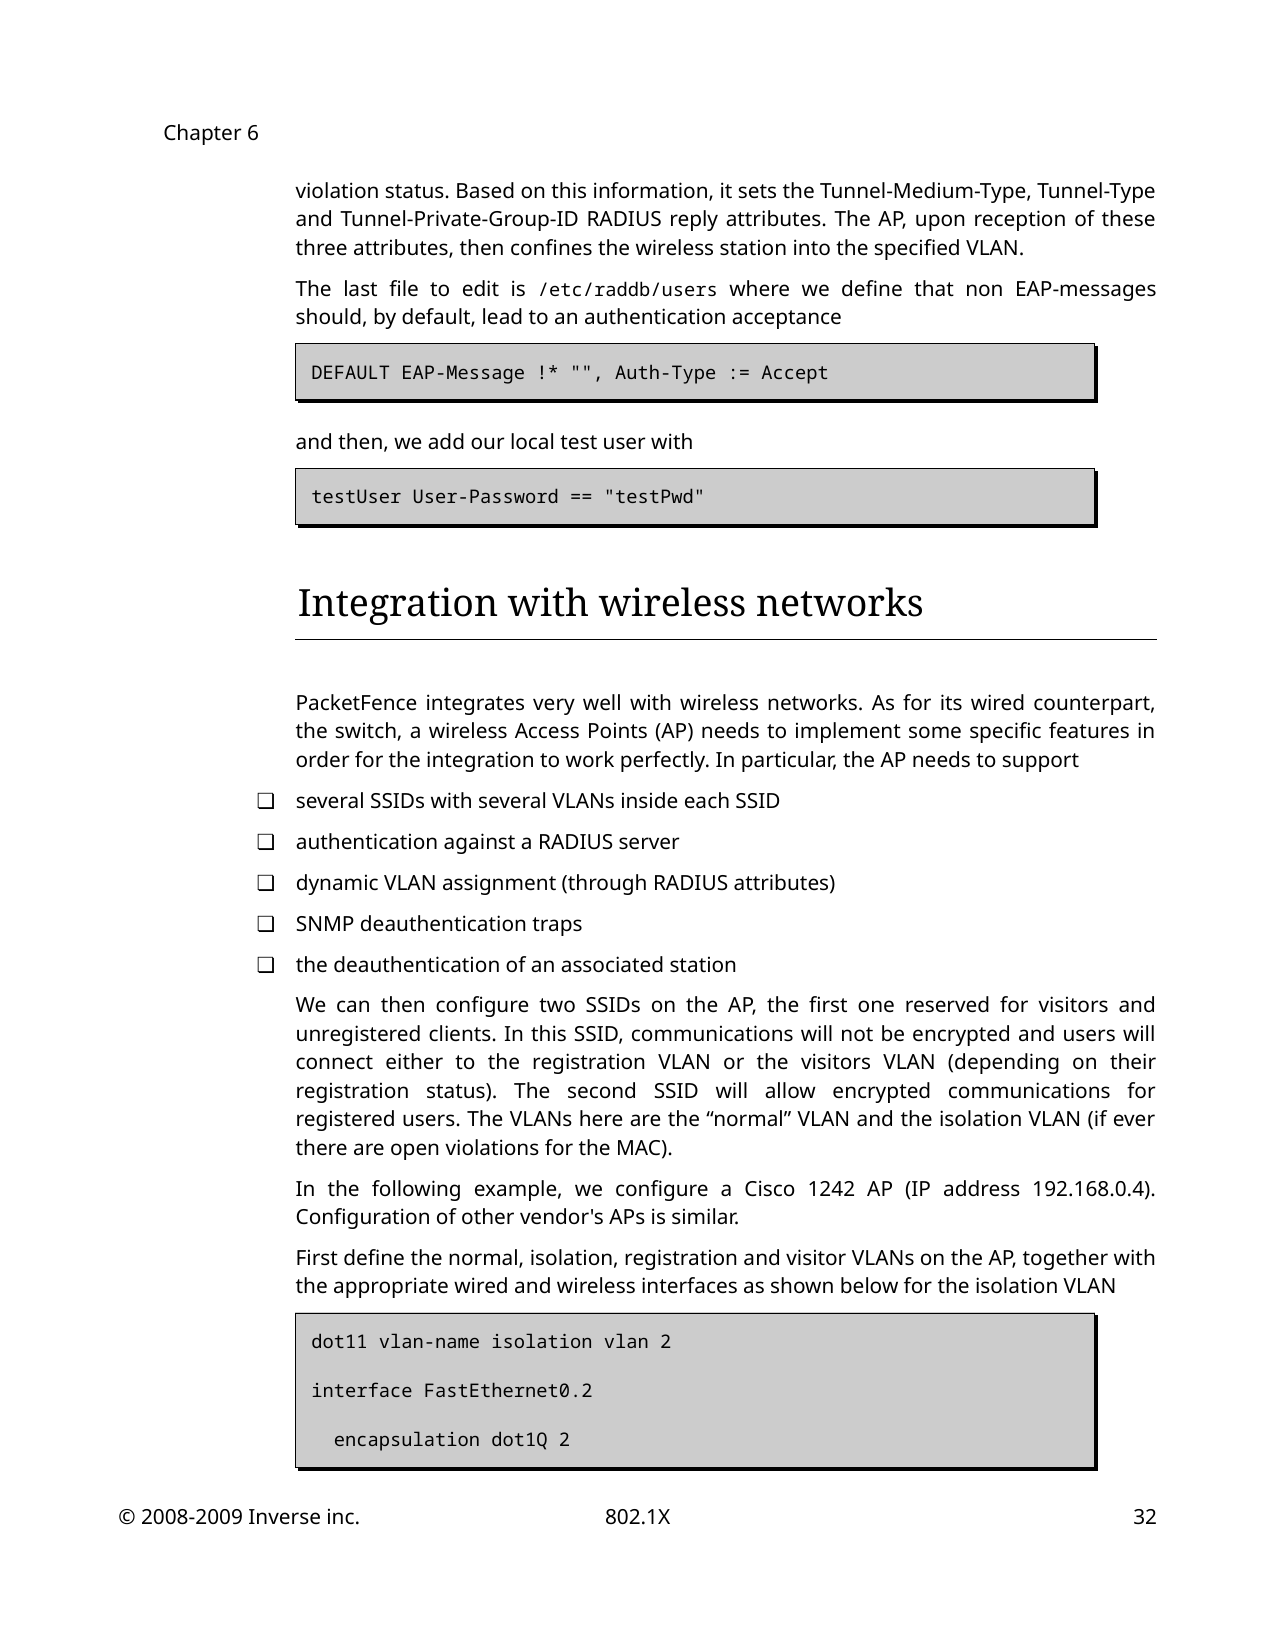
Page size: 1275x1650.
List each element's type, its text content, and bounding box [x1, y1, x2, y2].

text and then, we add our local test user with [295, 427, 1157, 455]
text testUser User-Password == "testPwd" [296, 469, 1094, 524]
list ❏ dynamic VLAN assignment (through RADIUS attributes) [256, 868, 1157, 896]
text interface FastEthernet0.2 [296, 1362, 1094, 1403]
text encapsulation dot1Q 2 [296, 1411, 1094, 1467]
list ❏ SNMP deauthentication traps [256, 909, 1157, 937]
text We can then configure two SSIDs on the AP, the first one reserved for visitors and unregistered clients. In this SSID, communications will not be encrypted and users will connect either to the registration VLAN or the visitors VLAN (depending on their registration status). The second SSID will allow encrypted communications for registered users. The VLANs here are the “normal” VLAN and the isolation VLAN (if ever there are open violations for the MAC). [295, 991, 1157, 1161]
text In the following example, we configure a Cisco 1242 AP (IP address 192.168.0.4). Configuration of other vendor's APs is similar. [295, 1174, 1157, 1231]
text First define the normal, isolation, registration and visitor VLANs on the AP, together with the appropriate wired and wireless interfaces as shown below for the isolation VLAN [295, 1243, 1157, 1300]
text PacketFence integrates very well with wireless networks. As for its wired counterpart, the switch, a wireless Access Points (AP) needs to implement some specific features in order for the integration to work perfectly. In particular, the AP needs to support [295, 688, 1157, 773]
text The last file to edit is /etc/raddb/users where we define that non EAP-messages should, by default, lead to an authentication acceptance [295, 274, 1157, 331]
list ❏ the deauthentication of an associated station [256, 950, 1157, 978]
list ❏ several SSIDs with several VLANs inside each SSID [256, 786, 1157, 814]
text DEFAULT EAP-Message !* "", Auth-Type := Accept [296, 344, 1094, 399]
subtitle Integration with wireless networks [295, 576, 1157, 639]
text violation status. Based on this information, it sets the Tunnel-Medium-Type, Tunnel-Type and Tunnel-Private-Group-ID RADIUS reply attributes. The AP, upon reception of these three attributes, then confines the wireless station into the specified VLAN. [295, 176, 1157, 261]
text dot11 vlan-name isolation vlan 2 [296, 1314, 1094, 1354]
list ❏ authentication against a RADIUS server [256, 827, 1157, 855]
